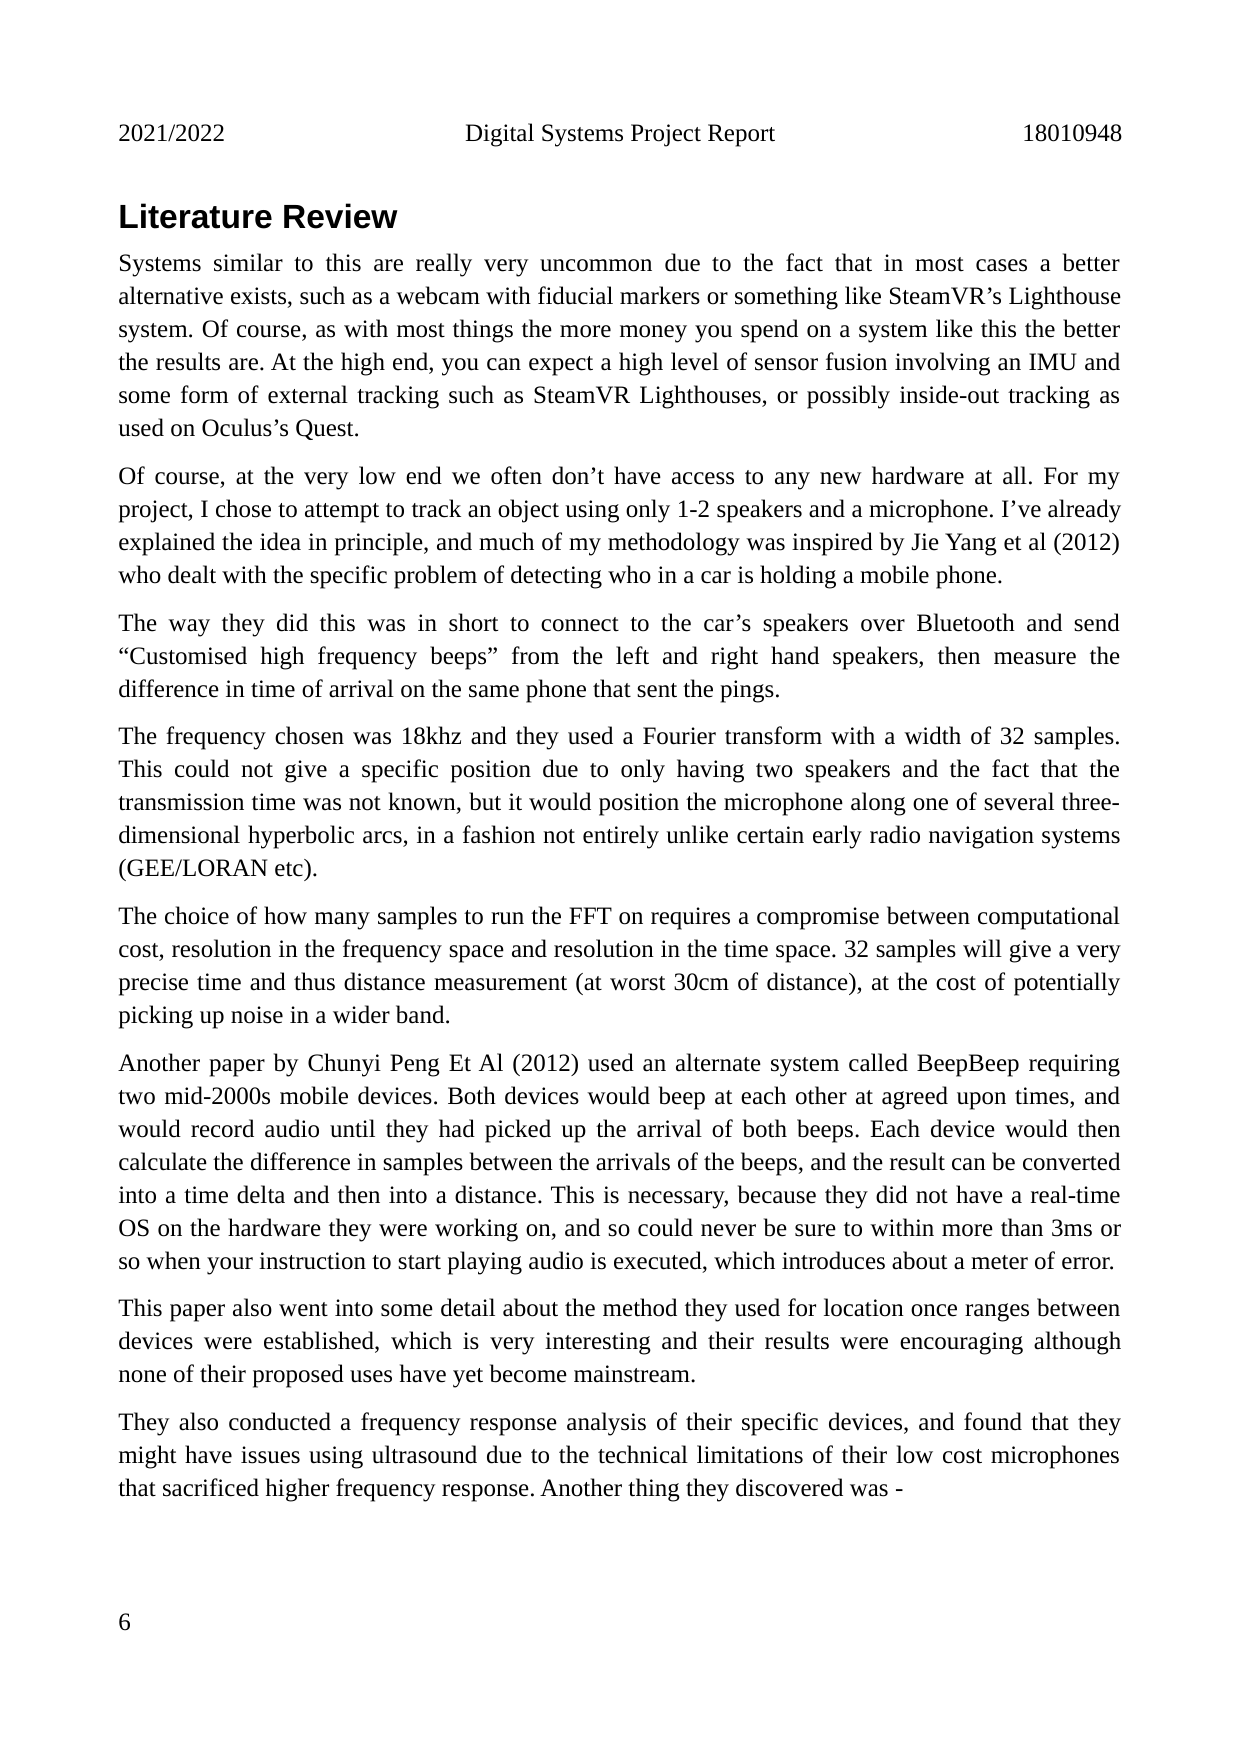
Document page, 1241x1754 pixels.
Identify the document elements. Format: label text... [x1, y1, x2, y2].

text Systems similar to this are really very uncommon due to the fact that in most cases a better alternative exists, such as a webcam with fiducial markers or something like SteamVR’s Lighthouse system. Of course, as with most things the more money you spend on a system like this the better the results are. At the high end, you can expect a high level of sensor fusion involving an IMU and some form of external tracking such as SteamVR Lighthouses, or possibly inside-out tracking as used on Oculus’s Quest. [118, 248, 1122, 442]
text This paper also went into some detail about the method they used for location once ranges between devices were established, which is very interesting and their results were encouraging although none of their proposed uses have yet become mainstream. [118, 1293, 1122, 1388]
text They also conducted a frequency response analysis of their specific devices, and found that they might have issues using ultrasound due to the technical limitations of their low cost microphones that sacrificed higher frequency response. Another thing they discovered was - [118, 1407, 1122, 1502]
text Another paper by Chunyi Peng Et Al (2012) used an alternate system called BeepBeep requiring two mid-2000s mobile devices. Both devices would beep at each other at agreed upon times, and would record audio until they had picked up the arrival of both beeps. Each device would then calculate the difference in samples between the arrivals of the beeps, and the result can be converted into a time delta and then into a distance. This is necessary, because they did not have a real-time OS on the hardware they were working on, and so could never be sure to within more than 3ms or so when your instruction to start playing audio is executed, which introduces about a meter of error. [118, 1048, 1122, 1274]
text Of course, at the very low end we often don’t have access to any new hardware at all. For my project, I chose to attempt to track an object using only 1-2 speakers and a microphone. I’ve already explained the idea in principle, and much of my methodology was inspired by Jie Yang et al (2012) who dealt with the specific problem of detecting who in a car is holding a mobile phone. [118, 461, 1122, 589]
text The frequency chosen was 18khz and they used a Fourier transform with a width of 32 samples. This could not give a specific position due to only having two speakers and the fact that the transmission time was not known, but it would position the microphone along one of several three-dimensional hyperbolic arcs, in a fashion not entirely unlike certain early radio navigation systems (GEE/LORAN etc). [118, 721, 1122, 882]
text The choice of how many samples to run the FFT on requires a compromise between computational cost, resolution in the frequency space and resolution in the time space. 32 samples will give a very precise time and thus distance measurement (at worst 30cm of distance), at the cost of potentially picking up noise in a wider band. [118, 901, 1122, 1029]
text The way they did this was in short to connect to the car’s speakers over Bluetooth and send “Customised high frequency beeps” from the left and right hand speakers, then measure the difference in time of arrival on the same phone that sent the pings. [118, 608, 1122, 702]
subtitle Literature Review [118, 197, 1122, 236]
